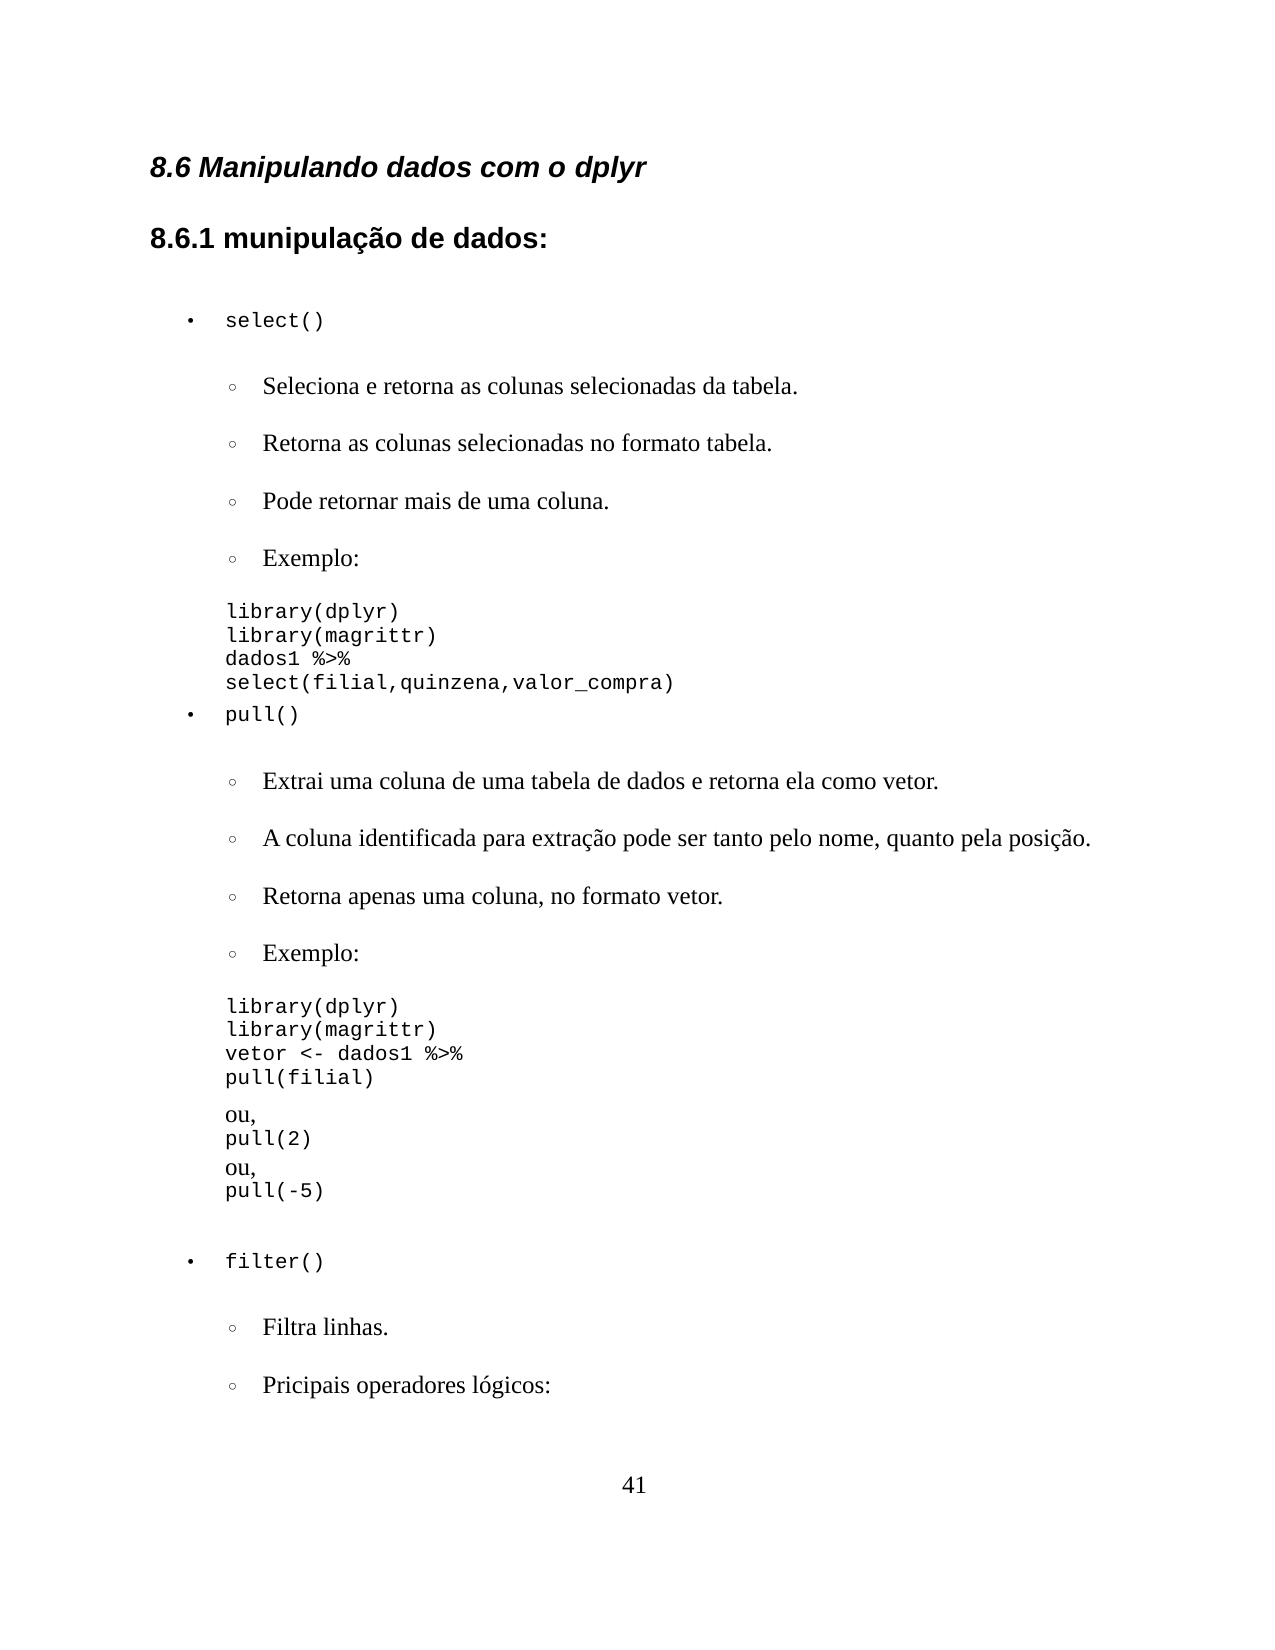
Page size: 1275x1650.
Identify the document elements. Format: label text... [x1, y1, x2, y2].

list Exemplo: [225, 543, 1125, 601]
list select(filial,quinzena,valor_compra) [187, 672, 1125, 696]
list Filtra linhas. [225, 1312, 1125, 1370]
list dados1 %>% [187, 648, 1125, 672]
list select() [187, 309, 1125, 362]
list filter() [187, 1251, 1125, 1303]
list library(dplyr) [187, 996, 1125, 1019]
list library(magrittr) [187, 624, 1125, 648]
subtitle 8.6.1 munipulação de dados: [150, 221, 1125, 288]
list library(magrittr) [187, 1019, 1125, 1043]
list Extrai uma coluna de uma tabela de dados e retorna ela como vetor. [225, 766, 1125, 823]
list A coluna identificada para extração pode ser tanto pelo nome, quanto pela posição. [225, 823, 1125, 881]
list ou, pull(2) ou, pull(-5) [187, 1099, 1125, 1233]
list Retorna as colunas selecionadas no formato tabela. [225, 428, 1125, 486]
subtitle 8.6 Manipulando dados com o dplyr [150, 150, 1125, 183]
list Exemplo: [225, 938, 1125, 996]
list vetor <- dados1 %>% [187, 1043, 1125, 1067]
list library(dplyr) [187, 601, 1125, 624]
list pull() [187, 704, 1125, 757]
list Pricipais operadores lógicos: [225, 1370, 1125, 1427]
list Pode retornar mais de uma coluna. [225, 486, 1125, 543]
list Seleciona e retorna as colunas selecionadas da tabela. [225, 371, 1125, 428]
list pull(filial) [187, 1067, 1125, 1090]
list Retorna apenas uma coluna, no formato vetor. [225, 881, 1125, 938]
